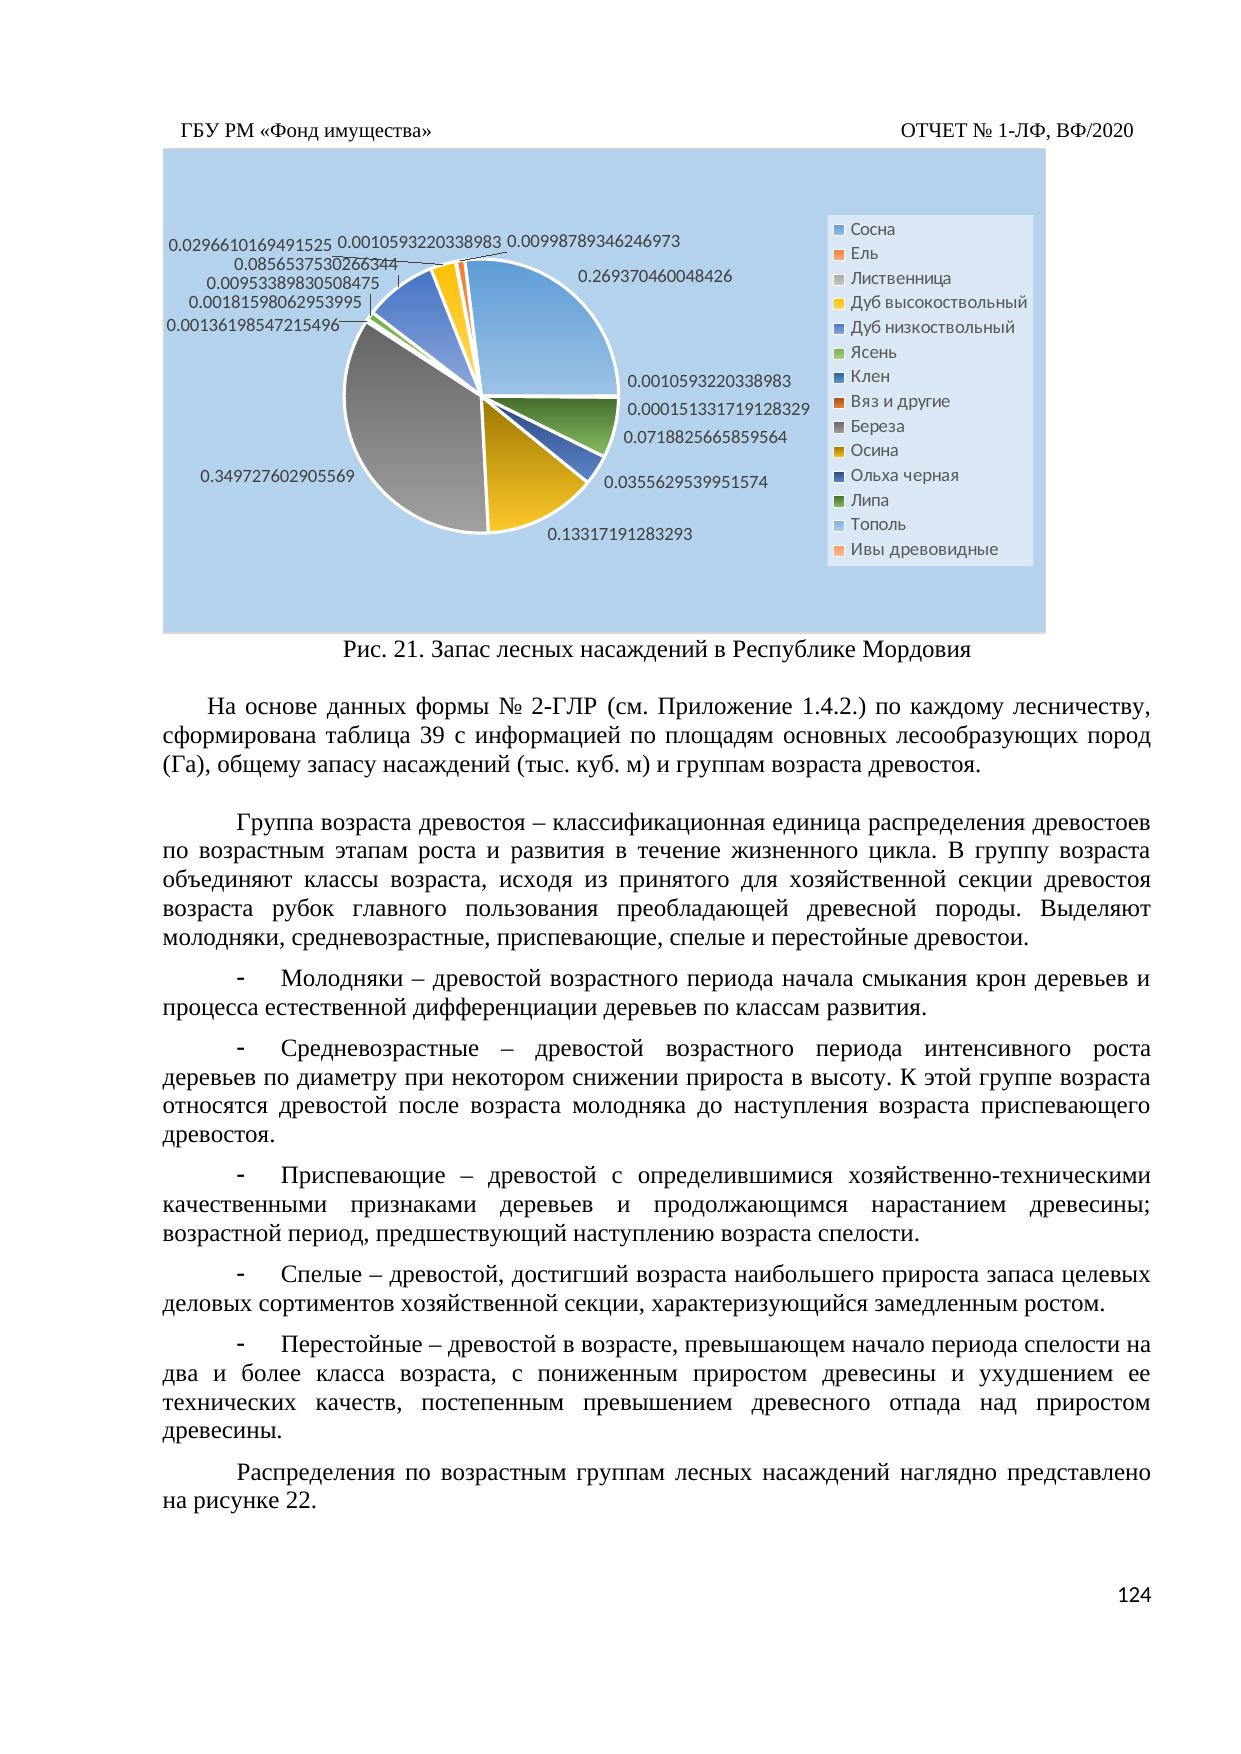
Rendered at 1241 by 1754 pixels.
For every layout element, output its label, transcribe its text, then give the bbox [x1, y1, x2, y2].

list Приспевающие – древостой с определившимися хозяйственно-техническими качественными признаками деревьев и продолжающимся нарастанием древесины; возрастной период, предшествующий наступлению возраста спелости. [162, 1160, 1152, 1247]
text Рис. 21. Запас лесных насаждений в Республике Мордовия [162, 634, 1152, 662]
list Средневозрастные – древостой возрастного периода интенсивного роста деревьев по диаметру при некотором снижении прироста в высоту. К этой группе возраста относятся древостой после возраста молодняка до наступления возраста приспевающего древостоя. [162, 1033, 1152, 1148]
list Перестойные – древостой в возрасте, превышающем начало периода спелости на два и более класса возраста, с пониженным приростом древесины и ухудшением ее технических качеств, постепенным превышением древесного отпада над приростом древесины. [162, 1329, 1152, 1444]
list Спелые – древостой, достигший возраста наибольшего прироста запаса целевых деловых сортиментов хозяйственной секции, характеризующийся замедленным ростом. [162, 1259, 1152, 1317]
text Группа возраста древостоя – классификационная единица распределения древостоев по возрастным этапам роста и развития в течение жизненного цикла. В группу возраста объединяют классы возраста, исходя из принятого для хозяйственной секции древостоя возраста рубок главного пользования преобладающей древесной породы. Выделяют молодняки, средневозрастные, приспевающие, спелые и перестойные древостои. [162, 807, 1152, 950]
text На основе данных формы № 2-ГЛР (см. Приложение 1.4.2.) по каждому лесничеству, сформирована таблица 39 с информацией по площадям основных лесообразующих пород (Га), общему запасу насаждений (тыс. куб. м) и группам возраста древостоя. [162, 691, 1152, 777]
text Распределения по возрастным группам лесных насаждений наглядно представлено на рисунке 22. [162, 1457, 1152, 1514]
list Молодняки – древостой возрастного периода начала смыкания крон деревьев и процесса естественной дифференциации деревьев по классам развития. [162, 963, 1152, 1020]
